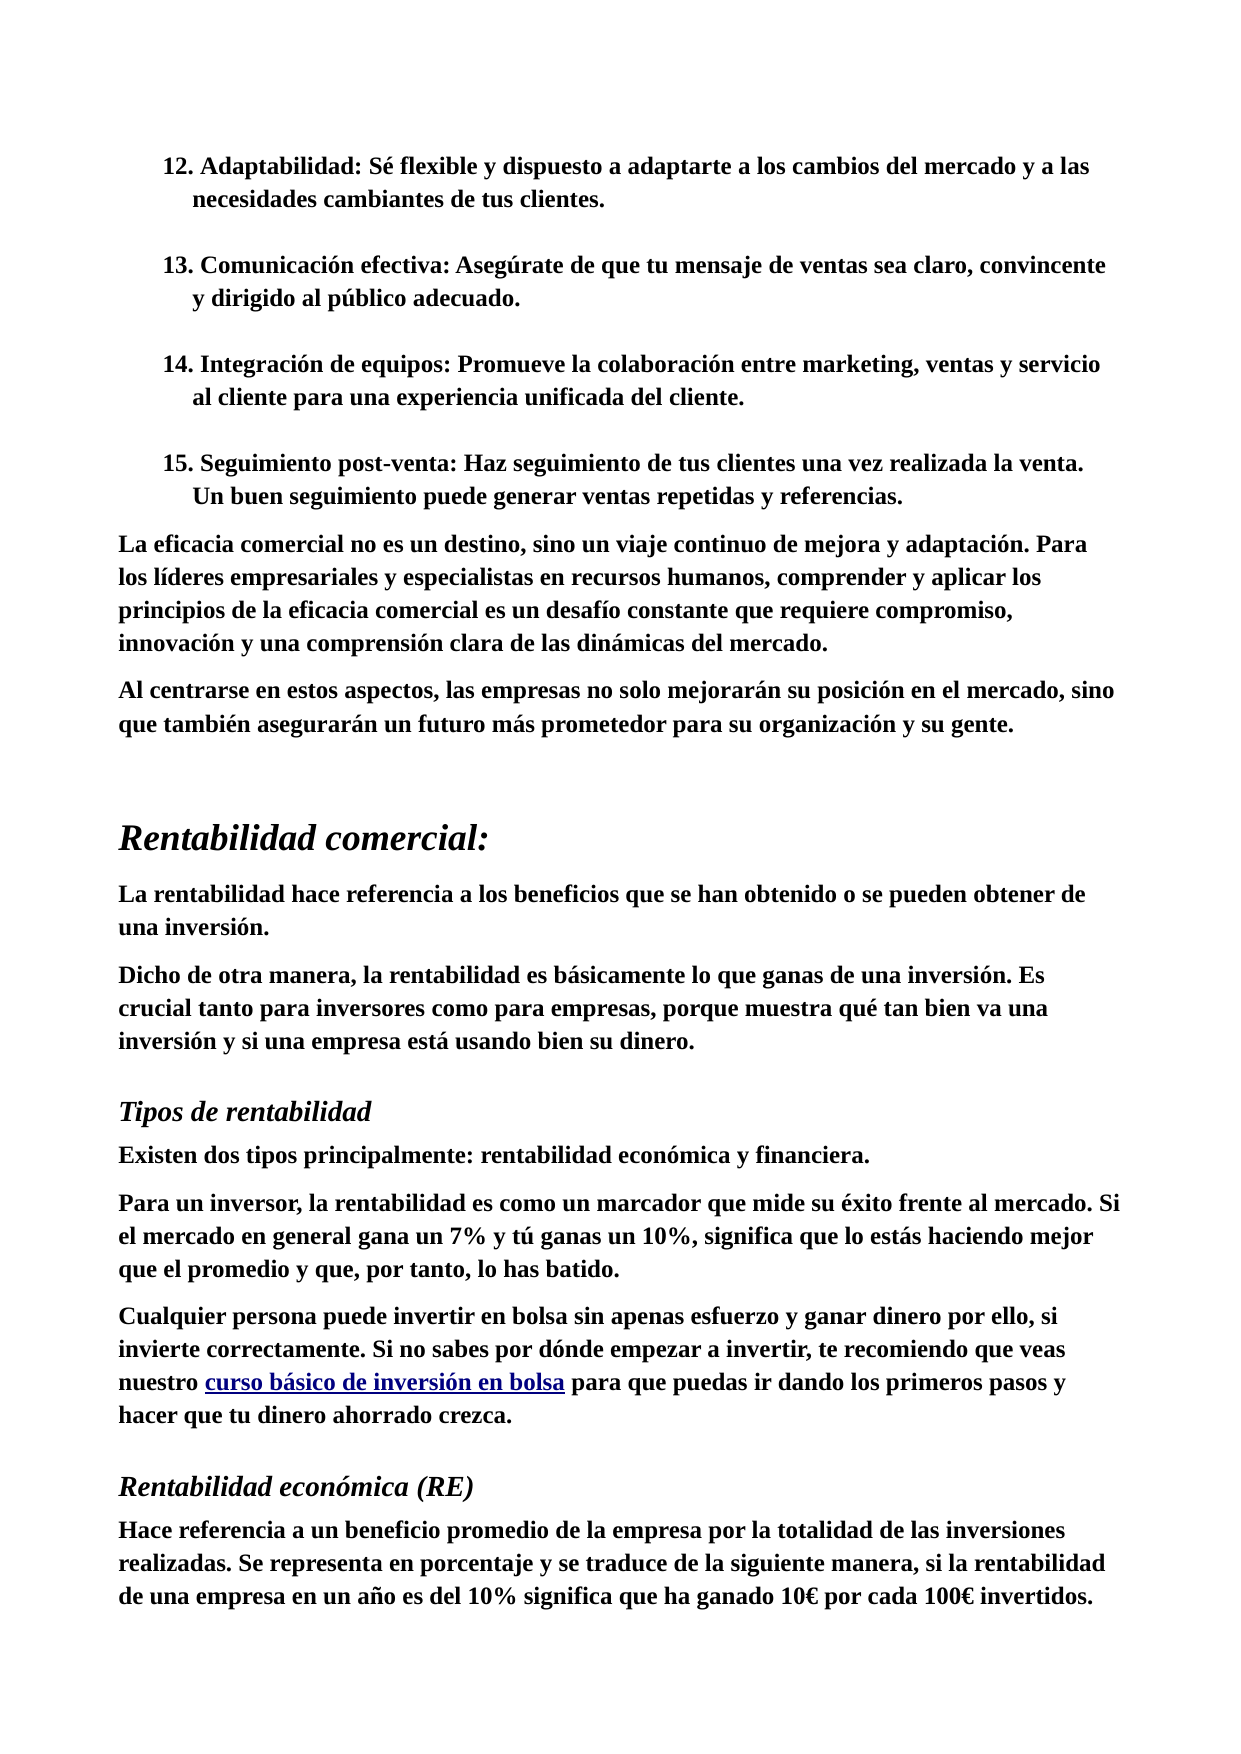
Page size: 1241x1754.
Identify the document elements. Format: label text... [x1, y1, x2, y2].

list Integración de equipos: Promueve la colaboración entre marketing, ventas y servicio al cliente para una experiencia unificada del cliente. [162, 349, 1122, 411]
text Para un inversor, la rentabilidad es como un marcador que mide su éxito frente al mercado. Si el mercado en general gana un 7% y tú ganas un 10%, significa que lo estás haciendo mejor que el promedio y que, por tanto, lo has batido. [118, 1188, 1122, 1283]
text Rentabilidad comercial: [118, 815, 1122, 858]
text Cualquier persona puede invertir en bolsa sin apenas esfuerzo y ganar dinero por ello, si invierte correctamente. Si no sabes por dónde empezar a invertir, te recomiendo que veas nuestro curso básico de inversión en bolsa para que puedas ir dando los primeros pasos y hacer que tu dinero ahorrado crezca. [118, 1301, 1122, 1429]
list Seguimiento post-venta: Haz seguimiento de tus clientes una vez realizada la venta. Un buen seguimiento puede generar ventas repetidas y referencias. [162, 448, 1122, 510]
text Existen dos tipos principalmente: rentabilidad económica y financiera. [118, 1140, 1122, 1169]
text La eficacia comercial no es un destino, sino un viaje continuo de mejora y adaptación. Para los líderes empresariales y especialistas en recursos humanos, comprender y aplicar los principios de la eficacia comercial es un desafío constante que requiere compromiso, innovación y una comprensión clara de las dinámicas del mercado. [118, 529, 1122, 657]
text La rentabilidad hace referencia a los beneficios que se han obtenido o se pueden obtener de una inversión. [118, 879, 1122, 941]
subtitle Rentabilidad económica (RE) [118, 1469, 1122, 1502]
list Adaptabilidad: Sé flexible y dispuesto a adaptarte a los cambios del mercado y a las necesidades cambiantes de tus clientes. [162, 151, 1122, 213]
text Hace referencia a un beneficio promedio de la empresa por la totalidad de las inversiones realizadas. Se representa en porcentaje y se traduce de la siguiente manera, si la rentabilidad de una empresa en un año es del 10% significa que ha ganado 10€ por cada 100€ invertidos. [118, 1515, 1122, 1610]
subtitle Tipos de rentabilidad [118, 1094, 1122, 1128]
text Dicho de otra manera, la rentabilidad es básicamente lo que ganas de una inversión. Es crucial tanto para inversores como para empresas, porque muestra qué tan bien va una inversión y si una empresa está usando bien su dinero. [118, 960, 1122, 1054]
list Comunicación efectiva: Asegúrate de que tu mensaje de ventas sea claro, convincente y dirigido al público adecuado. [162, 250, 1122, 312]
text Al centrarse en estos aspectos, las empresas no solo mejorarán su posición en el mercado, sino que también asegurarán un futuro más prometedor para su organización y su gente. [118, 676, 1122, 737]
